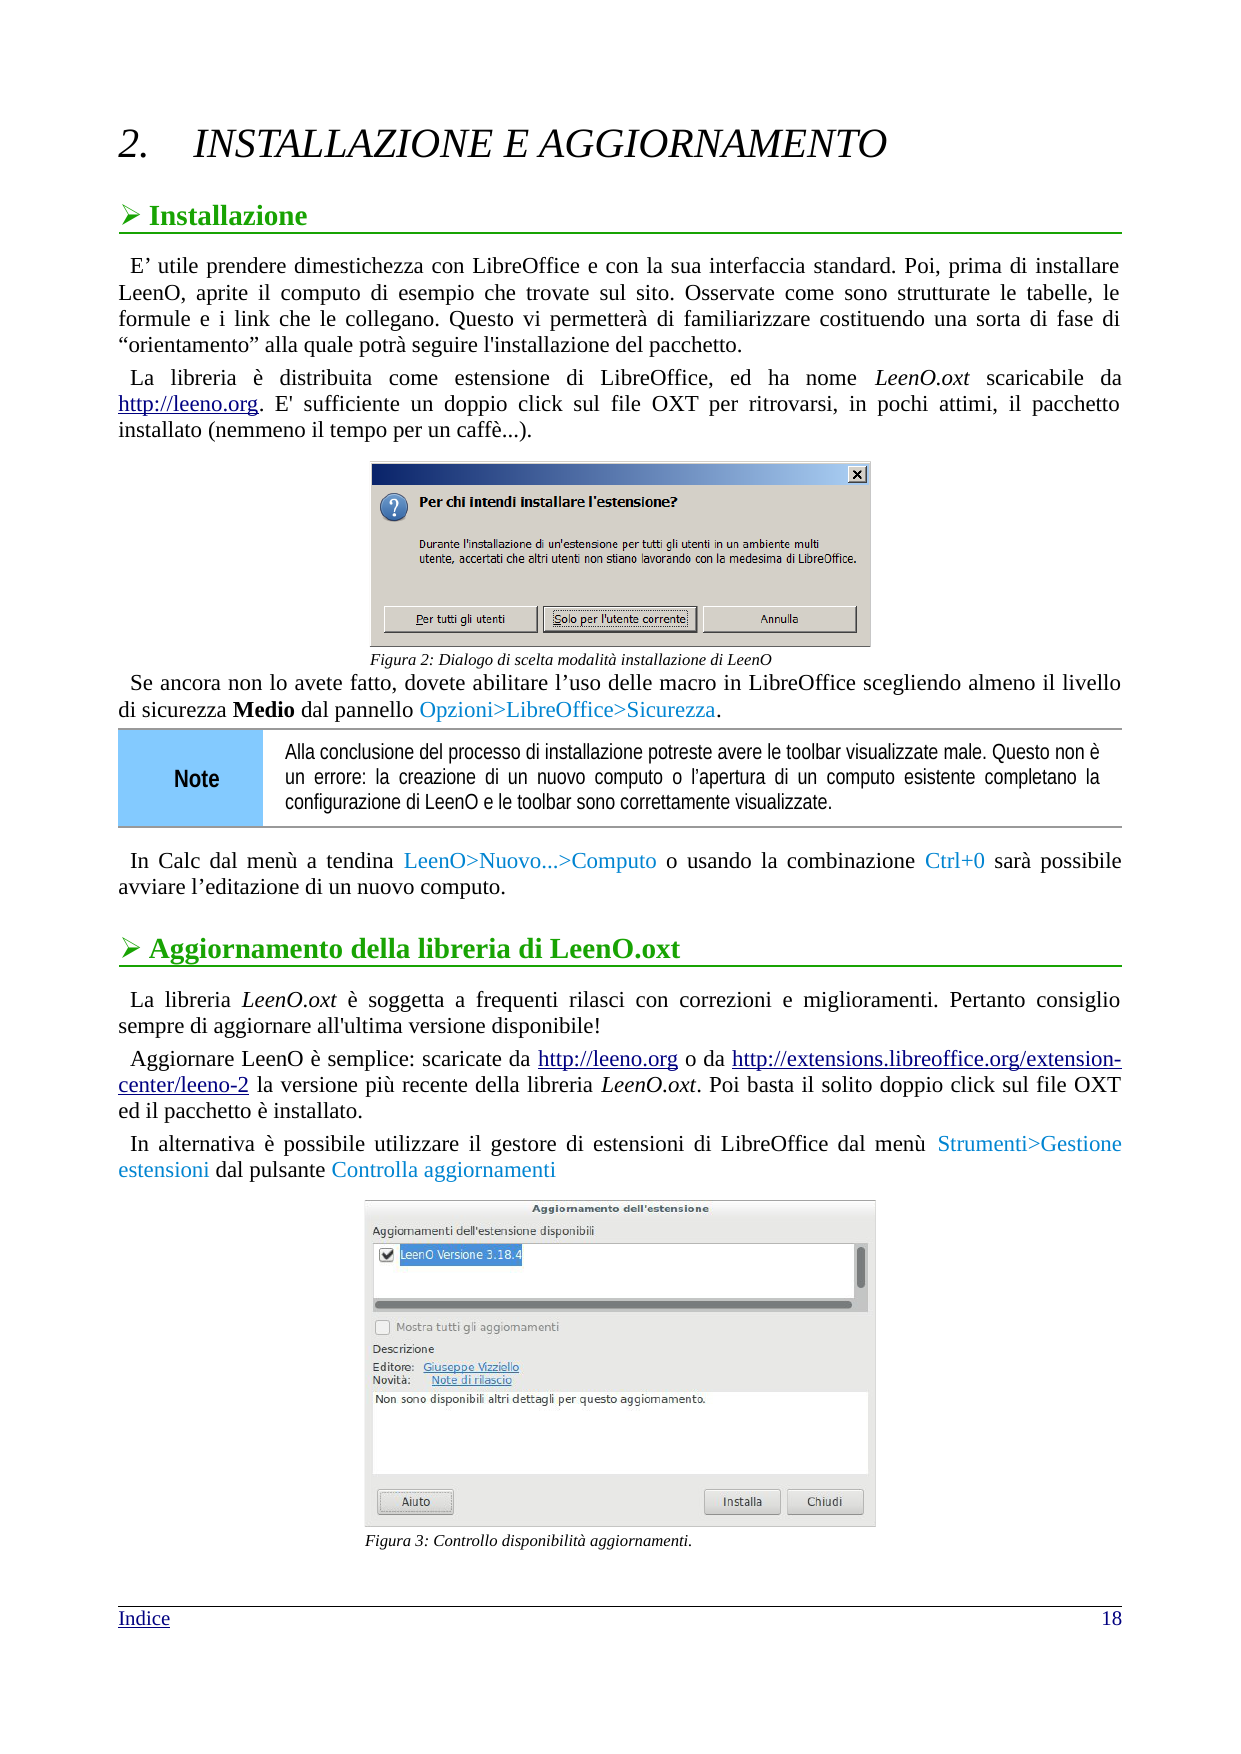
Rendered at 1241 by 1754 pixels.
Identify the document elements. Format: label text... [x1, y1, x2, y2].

text Figura 2: Dialogo di scelta modalità installazione di LeenO [370, 647, 870, 669]
text In alternativa è possibile utilizzare il gestore di estensioni di LibreOffice dal menù Strumenti>Gestione estensioni dal pulsante Controlla aggiornamenti [118, 1129, 1122, 1182]
text La libreria è distribuita come estensione di LibreOffice, ed ha nome LeenO.oxt scaricabile da http://leeno.org. E' sufficiente un doppio click sul file OXT per ritrovarsi, in pochi attimi, il pacchetto installato (nemmeno il tempo per un caffè...). [118, 364, 1122, 443]
list E’ utile prendere dimestichezza con LibreOffice e con la sua interfaccia standard. Poi, prima di installare LeenO, aprite il computo di esempio che trovate sul sito. Osservate come sono strutturate le tabelle, le formule e i link che le collegano. Questo vi permetterà di familiarizzare costituendo una sorta di fase di “orientamento” alla quale potrà seguire l'installazione del pacchetto. [118, 252, 1122, 358]
text Figura 3: Controllo disponibilità aggiornamenti. [365, 1527, 876, 1549]
text In Calc dal menù a tendina LeenO>Nuovo...>Computo o usando la combinazione Ctrl+0 sarà possibile avviare l’editazione di un nuovo computo. [118, 847, 1122, 899]
table_header Note [118, 730, 263, 826]
subtitle Installazione [119, 198, 1122, 232]
table_header Alla conclusione del processo di installazione potreste avere le toolbar visualizzate male. Questo non è un errore: la creazione di un nuovo computo o l’apertura di un computo esistente completano la configurazione di LeenO e le toolbar sono correttamente visualizzate. [264, 730, 1122, 826]
text Se ancora non lo avete fatto, dovete abilitare l’uso delle macro in LibreOffice scegliendo almeno il livello di sicurezza Medio dal pannello Opzioni>LibreOffice>Sicurezza. [118, 449, 1122, 722]
text Aggiornare LeenO è semplice: scaricate da http://leeno.org o da http://extensions.libreoffice.org/extension-center/leeno-2 la versione più recente della libreria LeenO.oxt. Poi basta il solito doppio click sul file OXT ed il pacchetto è installato. [118, 1044, 1122, 1124]
text La libreria LeenO.oxt è soggetta a frequenti rilasci con correzioni e miglioramenti. Pertanto consiglio sempre di aggiornare all'ultima versione disponibile! [118, 986, 1122, 1039]
subtitle INSTALLAZIONE E AGGIORNAMENTO [118, 118, 1122, 166]
picture [369, 461, 871, 647]
subtitle Aggiornamento della libreria di LeenO.oxt [119, 931, 1122, 965]
picture [364, 1200, 876, 1527]
